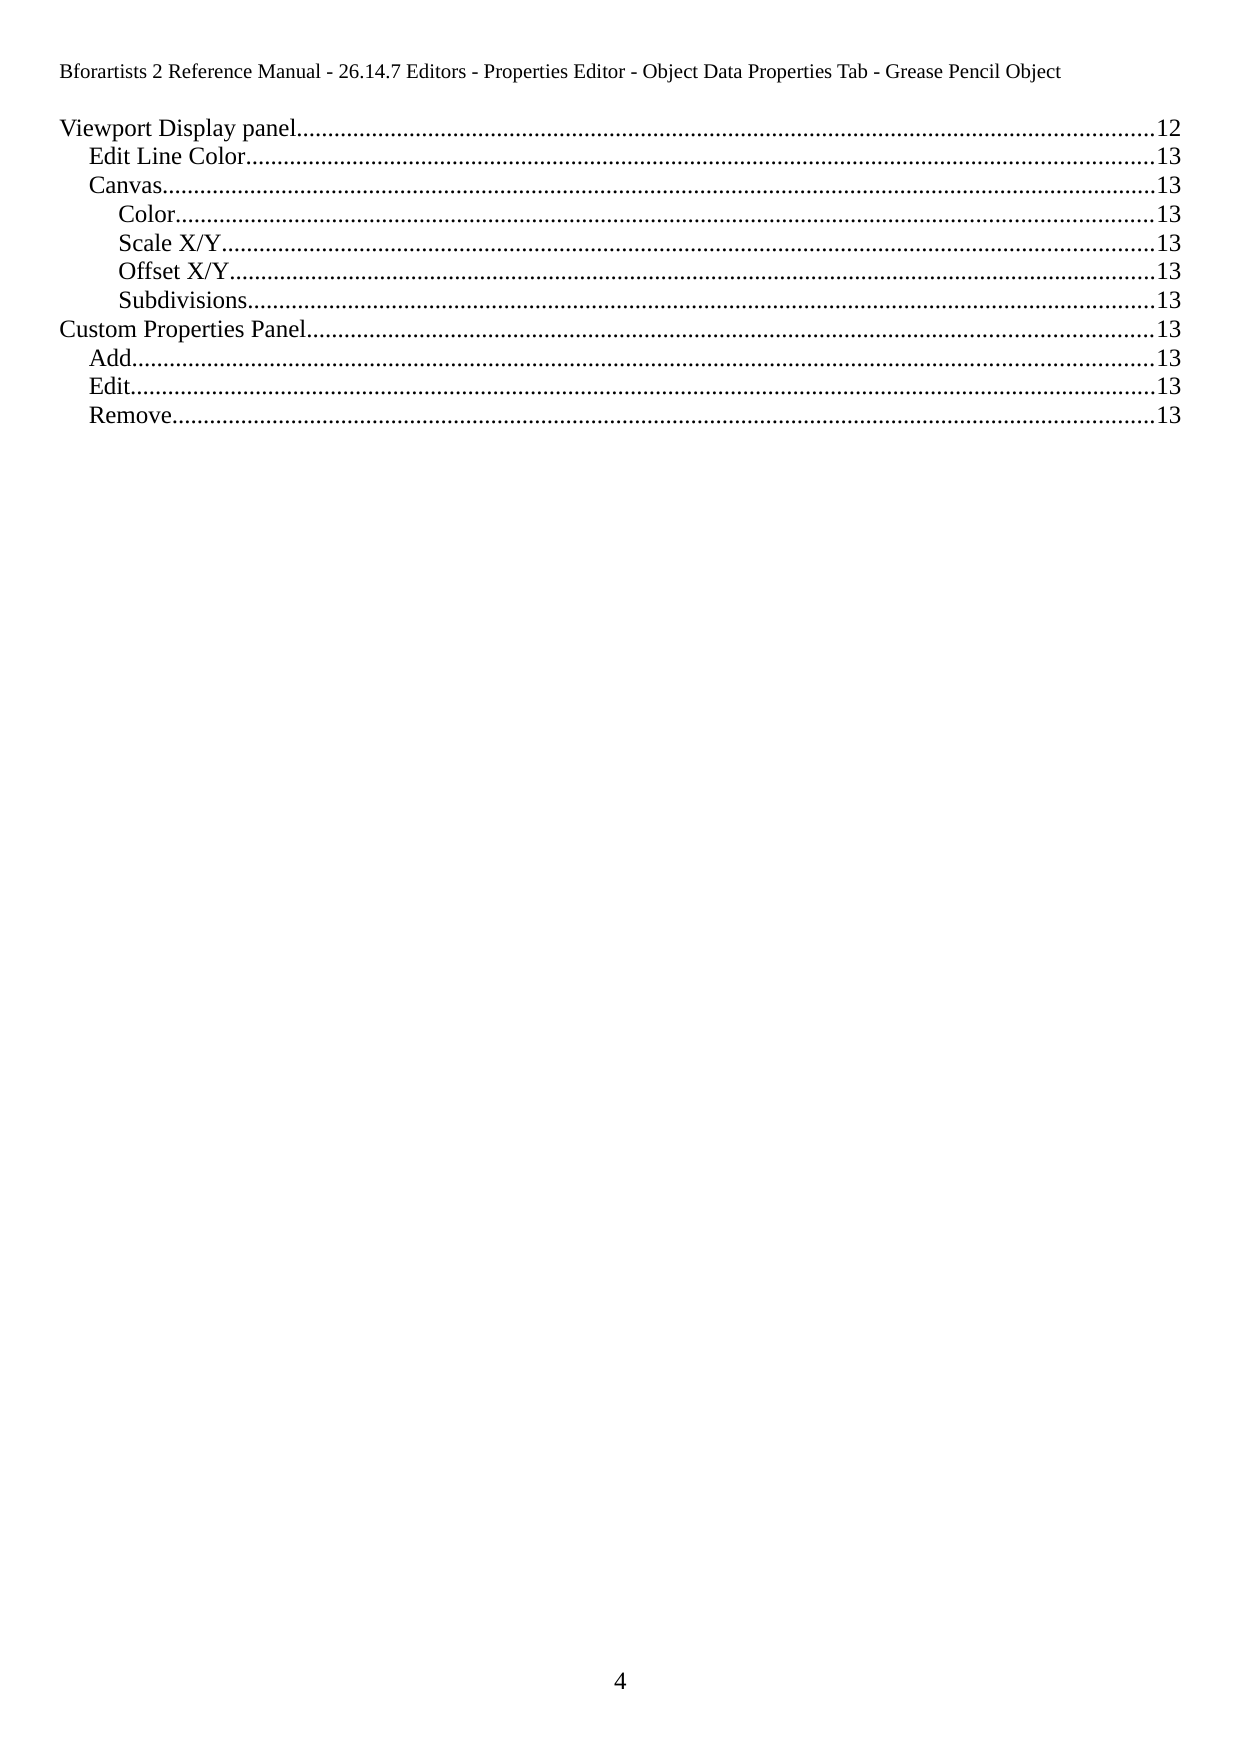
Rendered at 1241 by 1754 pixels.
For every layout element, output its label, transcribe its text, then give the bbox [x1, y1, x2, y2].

text Canvas 13 [88, 170, 1181, 199]
text Remove 13 [88, 400, 1181, 429]
text Edit Line Color 13 [88, 141, 1181, 170]
text Add 13 [88, 343, 1181, 371]
text Custom Properties Panel 13 [59, 314, 1181, 343]
text Viewport Display panel 12 [59, 113, 1181, 141]
text Color 13 [118, 199, 1181, 228]
text Scale X/Y 13 [118, 228, 1181, 256]
text Edit 13 [88, 371, 1181, 400]
text Subdivisions 13 [118, 285, 1181, 314]
text Offset X/Y 13 [118, 256, 1181, 285]
